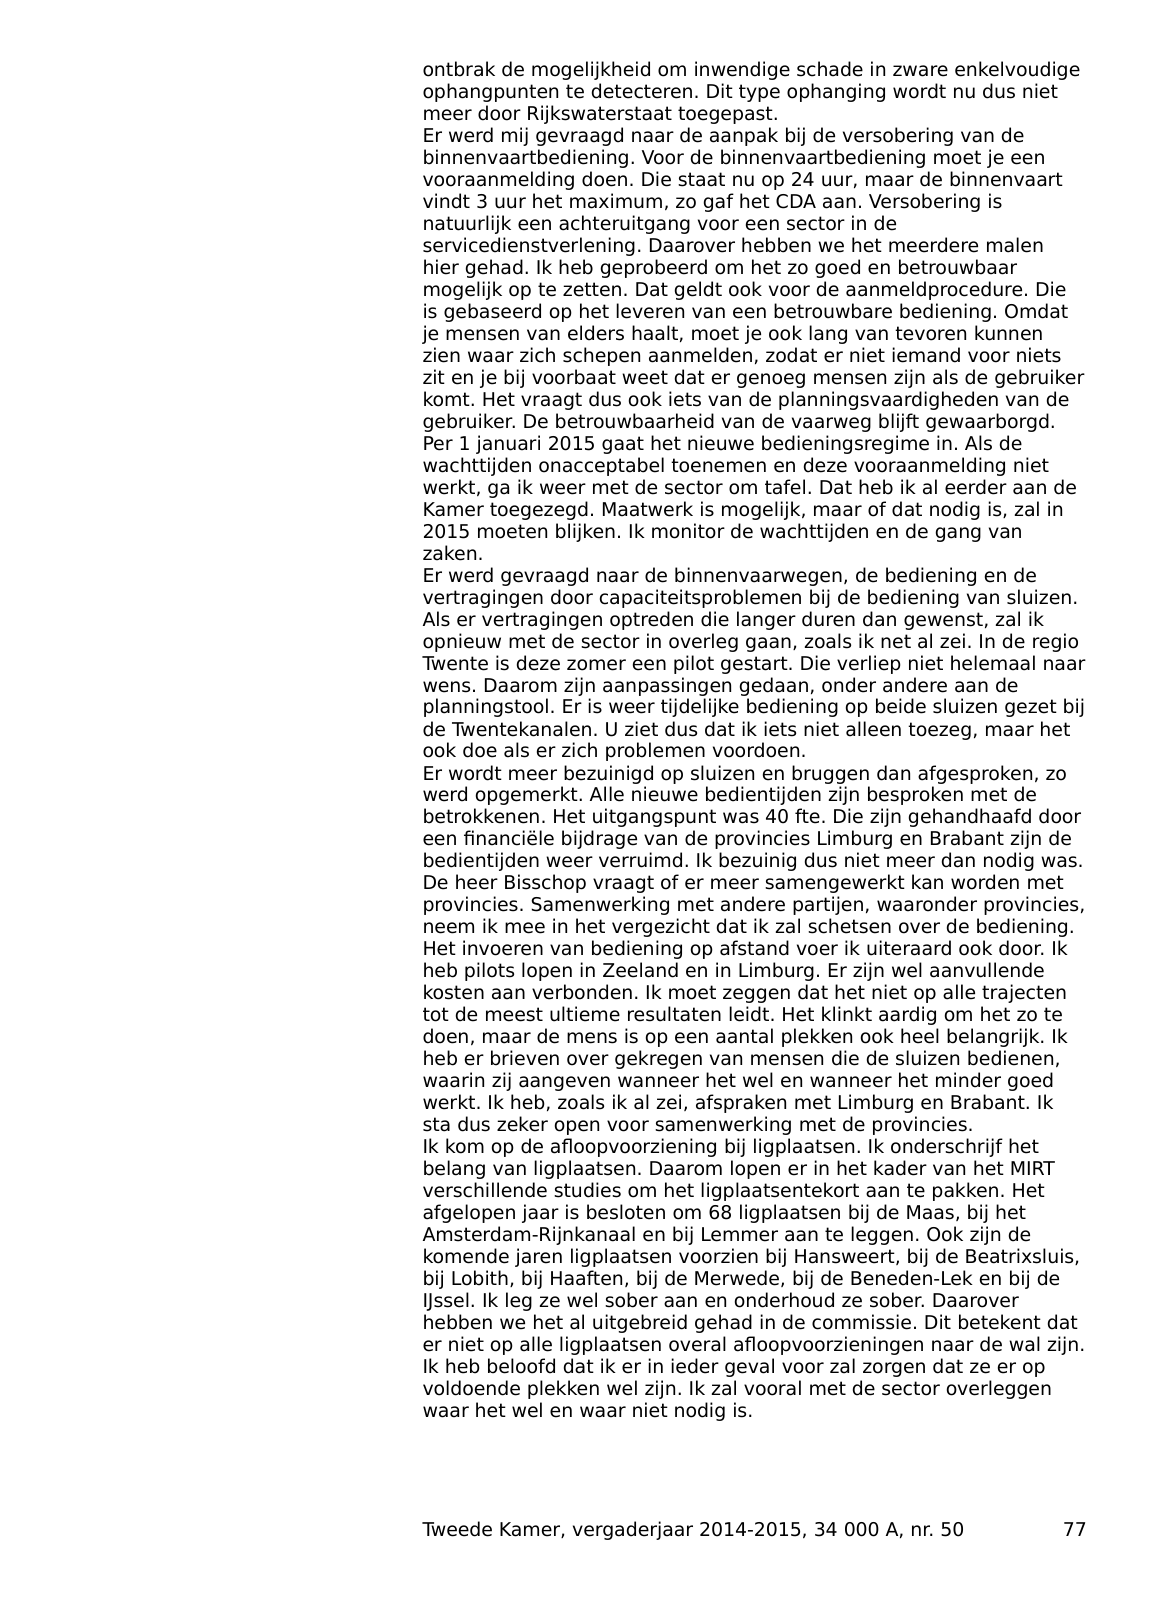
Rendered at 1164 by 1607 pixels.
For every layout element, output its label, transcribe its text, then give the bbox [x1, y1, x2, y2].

text Ik kom op de afloopvoorziening bij ligplaatsen. Ik onderschrijf het belang van ligplaatsen. Daarom lopen er in het kader van het MIRT verschillende studies om het ligplaatsentekort aan te pakken. Het afgelopen jaar is besloten om 68 ligplaatsen bij de Maas, bij het Amsterdam-Rijnkanaal en bij Lemmer aan te leggen. Ook zijn de komende jaren ligplaatsen voorzien bij Hansweert, bij de Beatrixsluis, bij Lobith, bij Haaften, bij de Merwede, bij de Beneden-Lek en bij de IJssel. Ik leg ze wel sober aan en onderhoud ze sober. Daarover hebben we het al uitgebreid gehad in de commissie. Dit betekent dat er niet op alle ligplaatsen overal afloopvoorzieningen naar de wal zijn. Ik heb beloofd dat ik er in ieder geval voor zal zorgen dat ze er op voldoende plekken wel zijn. Ik zal vooral met de sector overleggen waar het wel en waar niet nodig is. [422, 1136, 1087, 1422]
text Er werd mij gevraagd naar de aanpak bij de versobering van de binnenvaartbediening. Voor de binnenvaartbediening moet je een vooraanmelding doen. Die staat nu op 24 uur, maar de binnenvaart vindt 3 uur het maximum, zo gaf het CDA aan. Versobering is natuurlijk een achteruitgang voor een sector in de servicedienstverlening. Daarover hebben we het meerdere malen hier gehad. Ik heb geprobeerd om het zo goed en betrouwbaar mogelijk op te zetten. Dat geldt ook voor de aanmeldprocedure. Die is gebaseerd op het leveren van een betrouwbare bediening. Omdat je mensen van elders haalt, moet je ook lang van tevoren kunnen zien waar zich schepen aanmelden, zodat er niet iemand voor niets zit en je bij voorbaat weet dat er genoeg mensen zijn als de gebruiker komt. Het vraagt dus ook iets van de planningsvaardigheden van de gebruiker. De betrouwbaarheid van de vaarweg blijft gewaarborgd. Per 1 januari 2015 gaat het nieuwe bedieningsregime in. Als de wachttijden onacceptabel toenemen en deze vooraanmelding niet werkt, ga ik weer met de sector om tafel. Dat heb ik al eerder aan de Kamer toegezegd. Maatwerk is mogelijk, maar of dat nodig is, zal in 2015 moeten blijken. Ik monitor de wachttijden en de gang van zaken. [422, 125, 1087, 564]
text Er werd gevraagd naar de binnenvaarwegen, de bediening en de vertragingen door capaciteitsproblemen bij de bediening van sluizen. Als er vertragingen optreden die langer duren dan gewenst, zal ik opnieuw met de sector in overleg gaan, zoals ik net al zei. In de regio Twente is deze zomer een pilot gestart. Die verliep niet helemaal naar wens. Daarom zijn aanpassingen gedaan, onder andere aan de planningstool. Er is weer tijdelijke bediening op beide sluizen gezet bij de Twentekanalen. U ziet dus dat ik iets niet alleen toezeg, maar het ook doe als er zich problemen voordoen. [422, 564, 1087, 762]
text De heer Bisschop vraagt of er meer samengewerkt kan worden met provincies. Samenwerking met andere partijen, waaronder provincies, neem ik mee in het vergezicht dat ik zal schetsen over de bediening. Het invoeren van bediening op afstand voer ik uiteraard ook door. Ik heb pilots lopen in Zeeland en in Limburg. Er zijn wel aanvullende kosten aan verbonden. Ik moet zeggen dat het niet op alle trajecten tot de meest ultieme resultaten leidt. Het klinkt aardig om het zo te doen, maar de mens is op een aantal plekken ook heel belangrijk. Ik heb er brieven over gekregen van mensen die de sluizen bedienen, waarin zij aangeven wanneer het wel en wanneer het minder goed werkt. Ik heb, zoals ik al zei, afspraken met Limburg en Brabant. Ik sta dus zeker open voor samenwerking met de provincies. [422, 872, 1087, 1136]
text ontbrak de mogelijkheid om inwendige schade in zware enkelvoudige ophangpunten te detecteren. Dit type ophanging wordt nu dus niet meer door Rijkswaterstaat toegepast. [422, 59, 1087, 125]
text Er wordt meer bezuinigd op sluizen en bruggen dan afgesproken, zo werd opgemerkt. Alle nieuwe bedientijden zijn besproken met de betrokkenen. Het uitgangspunt was 40 fte. Die zijn gehandhaafd door een financiële bijdrage van de provincies Limburg en Brabant zijn de bedientijden weer verruimd. Ik bezuinig dus niet meer dan nodig was. [422, 762, 1087, 872]
